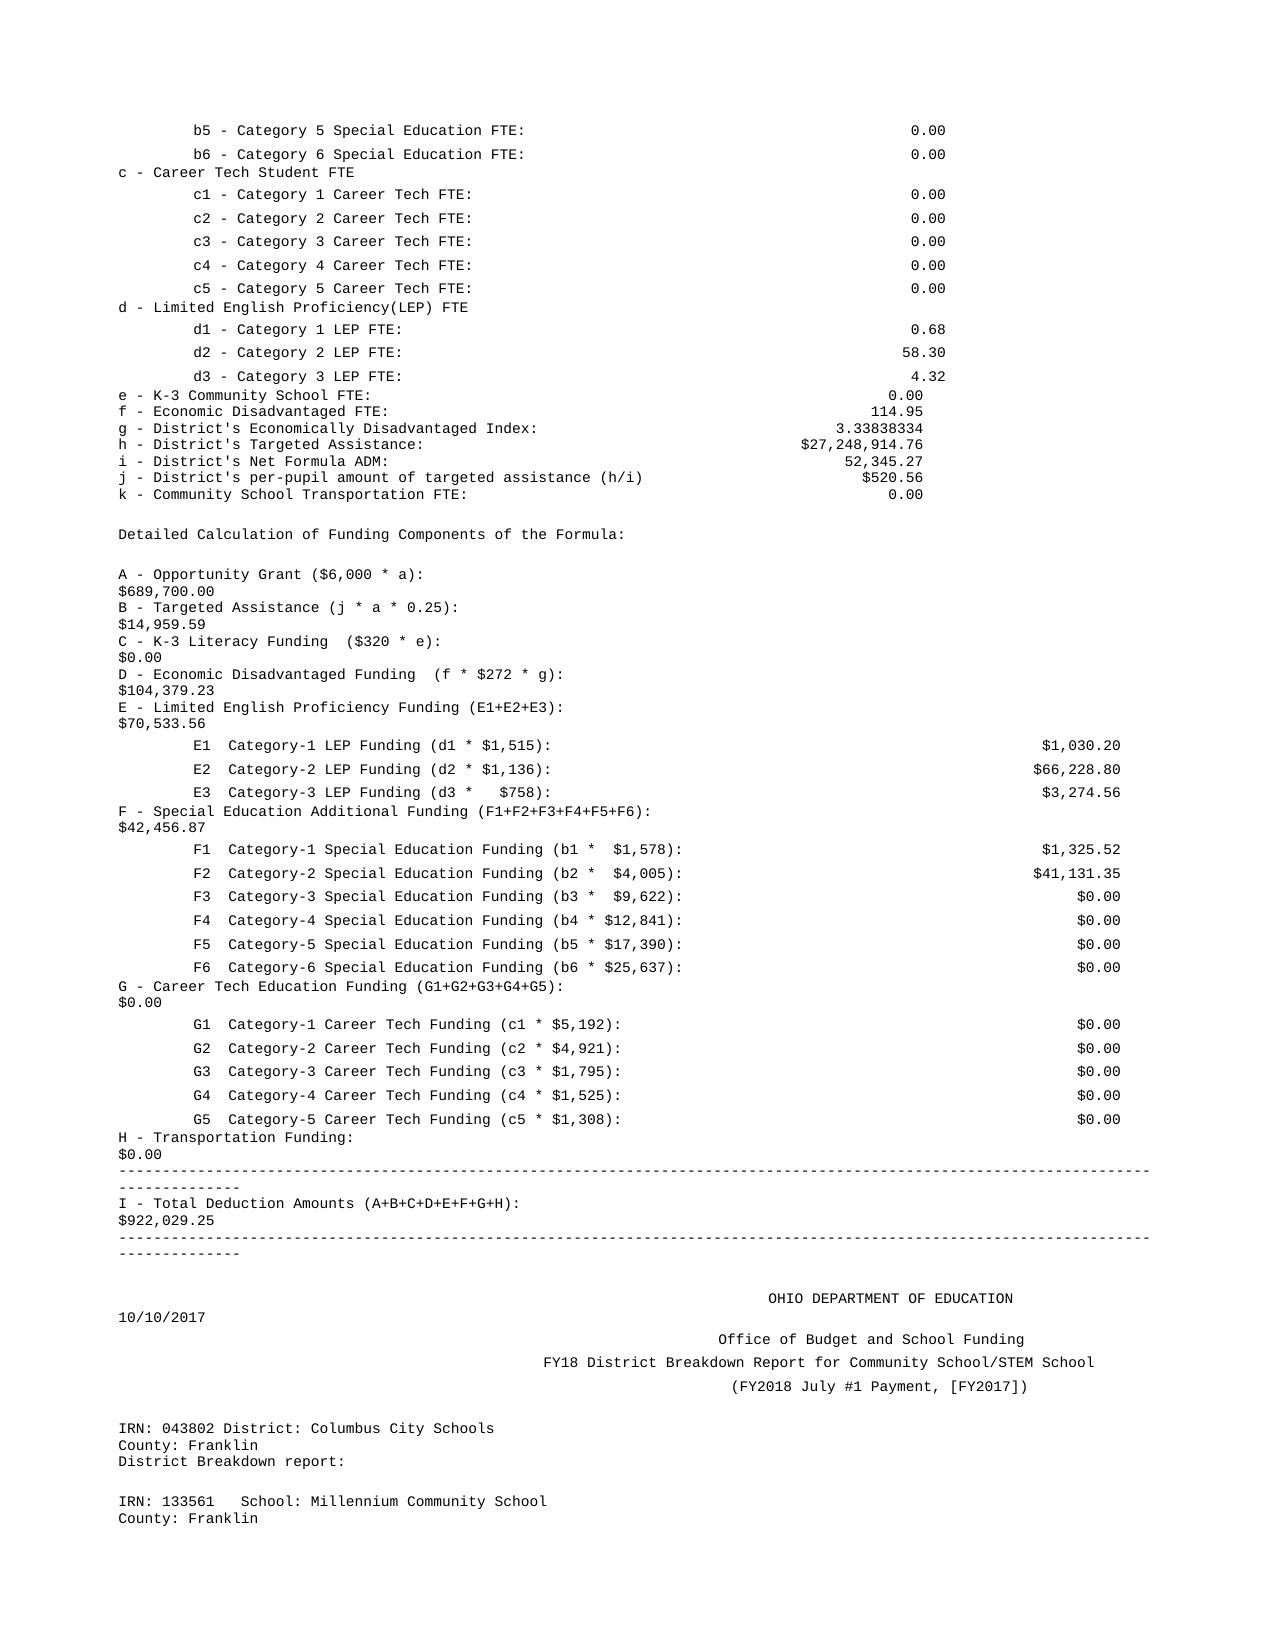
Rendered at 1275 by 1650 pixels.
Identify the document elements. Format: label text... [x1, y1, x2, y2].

text d1 - Category 1 LEP FTE: 0.68 [118, 317, 1157, 340]
text c1 - Category 1 Career Tech FTE: 0.00 [118, 182, 1157, 206]
text Office of Budget and School Funding [118, 1327, 1157, 1350]
text F2 Category-2 Special Education Funding (b2 * $4,005): $41,131.35 [118, 861, 1157, 884]
text F1 Category-1 Special Education Funding (b1 * $1,578): $1,325.52 [118, 837, 1157, 861]
text F5 Category-5 Special Education Funding (b5 * $17,390): $0.00 [118, 932, 1157, 955]
text b6 - Category 6 Special Education FTE: 0.00 [118, 142, 1157, 165]
text Detailed Calculation of Funding Components of the Formula: [118, 527, 1157, 544]
text IRN: 043802 District: Columbus City Schools County: Franklin [118, 1421, 1157, 1454]
text G - Career Tech Education Funding (G1+G2+G3+G4+G5): $0.00 [118, 979, 1157, 1012]
text d - Limited English Proficiency(LEP) FTE [118, 300, 1157, 317]
text G2 Category-2 Career Tech Funding (c2 * $4,921): $0.00 [118, 1036, 1157, 1059]
text B - Targeted Assistance (j * a * 0.25): $14,959.59 [118, 601, 1157, 634]
text FY18 District Breakdown Report for Community School/STEM School [118, 1350, 1157, 1374]
text E - Limited English Proficiency Funding (E1+E2+E3): $70,533.56 [118, 700, 1157, 733]
text F6 Category-6 Special Education Funding (b6 * $25,637): $0.00 [118, 955, 1157, 979]
text I - Total Deduction Amounts (A+B+C+D+E+F+G+H): $922,029.25 [118, 1197, 1157, 1230]
text G4 Category-4 Career Tech Funding (c4 * $1,525): $0.00 [118, 1083, 1157, 1107]
text c3 - Category 3 Career Tech FTE: 0.00 [118, 229, 1157, 253]
text ------------------------------------------------------------------------------------------------------------------------------------ [118, 1230, 1157, 1263]
text c5 - Category 5 Career Tech FTE: 0.00 [118, 277, 1157, 300]
text F4 Category-4 Special Education Funding (b4 * $12,841): $0.00 [118, 908, 1157, 932]
text g - District's Economically Disadvantaged Index: 3.33838334 [118, 421, 1157, 437]
text j - District's per-pupil amount of targeted assistance (h/i) $520.56 [118, 471, 1157, 487]
text E2 Category-2 LEP Funding (d2 * $1,136): $66,228.80 [118, 757, 1157, 780]
text G1 Category-1 Career Tech Funding (c1 * $5,192): $0.00 [118, 1012, 1157, 1036]
text C - K-3 Literacy Funding ($320 * e): $0.00 [118, 634, 1157, 667]
text ------------------------------------------------------------------------------------------------------------------------------------ [118, 1163, 1157, 1197]
text c2 - Category 2 Career Tech FTE: 0.00 [118, 206, 1157, 229]
text d2 - Category 2 LEP FTE: 58.30 [118, 340, 1157, 364]
text k - Community School Transportation FTE: 0.00 [118, 487, 1157, 504]
text e - K-3 Community School FTE: 0.00 [118, 388, 1157, 404]
text G3 Category-3 Career Tech Funding (c3 * $1,795): $0.00 [118, 1059, 1157, 1083]
text b5 - Category 5 Special Education FTE: 0.00 [118, 118, 1157, 142]
text IRN: 133561 School: Millennium Community School County: Franklin [118, 1495, 1157, 1528]
text c - Career Tech Student FTE [118, 165, 1157, 182]
text G5 Category-5 Career Tech Funding (c5 * $1,308): $0.00 [118, 1107, 1157, 1130]
text District Breakdown report: [118, 1454, 1157, 1471]
text f - Economic Disadvantaged FTE: 114.95 [118, 404, 1157, 421]
text (FY2018 July #1 Payment, [FY2017]) [118, 1374, 1157, 1398]
text F3 Category-3 Special Education Funding (b3 * $9,622): $0.00 [118, 884, 1157, 908]
text i - District's Net Formula ADM: 52,345.27 [118, 454, 1157, 471]
text H - Transportation Funding: $0.00 [118, 1130, 1157, 1163]
text D - Economic Disadvantaged Funding (f * $272 * g): $104,379.23 [118, 667, 1157, 700]
text F - Special Education Additional Funding (F1+F2+F3+F4+F5+F6): $42,456.87 [118, 804, 1157, 837]
text h - District's Targeted Assistance: $27,248,914.76 [118, 437, 1157, 454]
text E3 Category-3 LEP Funding (d3 * $758): $3,274.56 [118, 780, 1157, 804]
text A - Opportunity Grant ($6,000 * a): $689,700.00 [118, 567, 1157, 601]
text c4 - Category 4 Career Tech FTE: 0.00 [118, 253, 1157, 277]
text OHIO DEPARTMENT OF EDUCATION 10/10/2017 [118, 1287, 1157, 1327]
text d3 - Category 3 LEP FTE: 4.32 [118, 364, 1157, 388]
text E1 Category-1 LEP Funding (d1 * $1,515): $1,030.20 [118, 733, 1157, 757]
